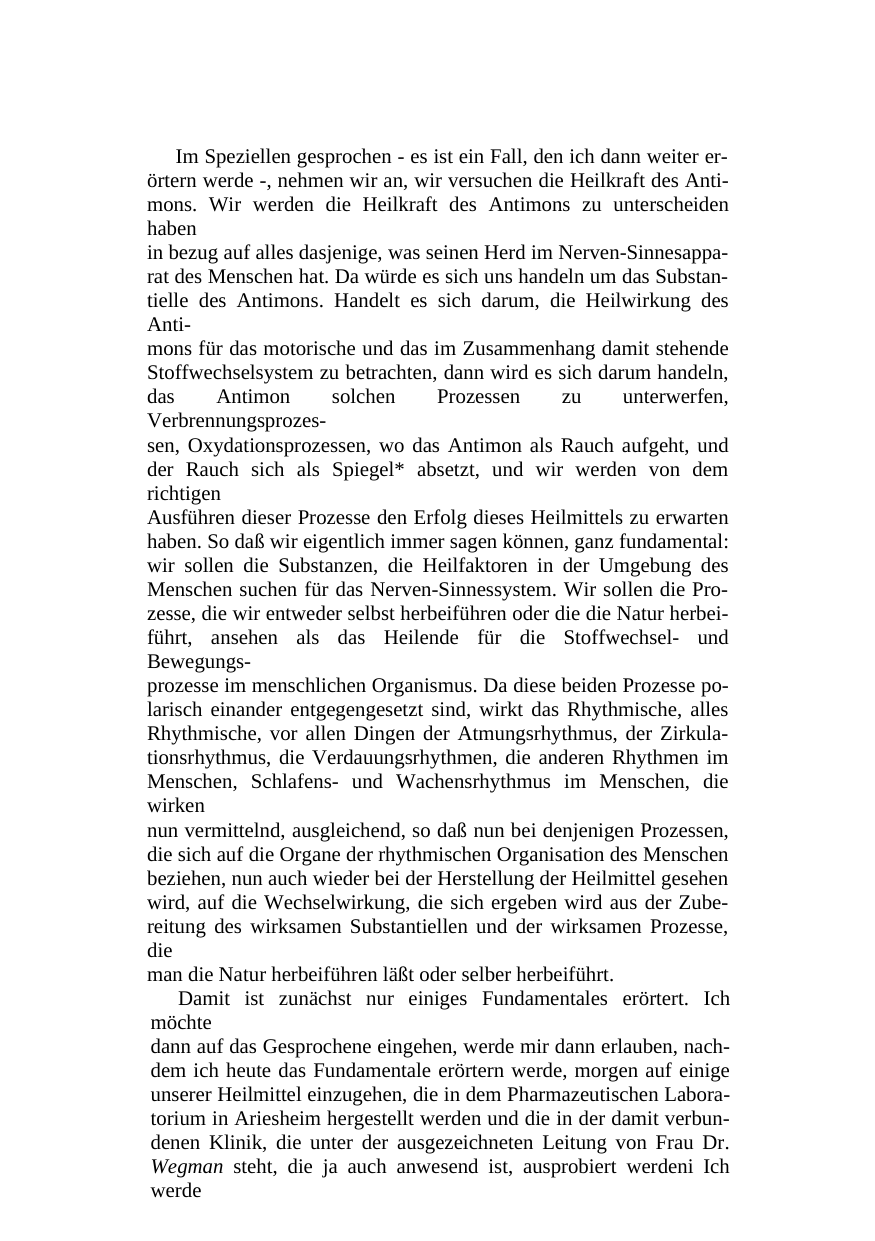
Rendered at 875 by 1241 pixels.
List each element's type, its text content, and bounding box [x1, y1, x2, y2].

text Damit ist zunächst nur einiges Fundamentales erörtert. Ich möchte dann auf das Gesprochene eingehen, werde mir dann erlauben, nach- dem ich heute das Fundamentale erörtern werde, morgen auf einige unserer Heilmittel einzugehen, die in dem Pharmazeutischen Labora- torium in Ariesheim hergestellt werden und die in der damit verbun- denen Klinik, die unter der ausgezeichneten Leitung von Frau Dr. Wegman steht, die ja auch anwesend ist, ausprobiert werdeni Ich werde [150, 986, 731, 1202]
text Im Speziellen gesprochen - es ist ein Fall, den ich dann weiter er- örtern werde -, nehmen wir an, wir versuchen die Heilkraft des Anti- mons. Wir werden die Heilkraft des Antimons zu unterscheiden haben in bezug auf alles dasjenige, was seinen Herd im Nerven-Sinnesappa- rat des Menschen hat. Da würde es sich uns handeln um das Substan- tielle des Antimons. Handelt es sich darum, die Heilwirkung des Anti- mons für das motorische und das im Zusammenhang damit stehende Stoffwechselsystem zu betrachten, dann wird es sich darum handeln, das Antimon solchen Prozessen zu unterwerfen, Verbrennungsprozes- sen, Oxydationsprozessen, wo das Antimon als Rauch aufgeht, und der Rauch sich als Spiegel* absetzt, und wir werden von dem richtigen Ausführen dieser Prozesse den Erfolg dieses Heilmittels zu erwarten haben. So daß wir eigentlich immer sagen können, ganz fundamental: wir sollen die Substanzen, die Heilfaktoren in der Umgebung des Menschen suchen für das Nerven-Sinnessystem. Wir sollen die Pro- zesse, die wir entweder selbst herbeiführen oder die die Natur herbei- führt, ansehen als das Heilende für die Stoffwechsel- und Bewegungs- prozesse im menschlichen Organismus. Da diese beiden Prozesse po- larisch einander entgegengesetzt sind, wirkt das Rhythmische, alles Rhythmische, vor allen Dingen der Atmungsrhythmus, der Zirkula- tionsrhythmus, die Verdauungsrhythmen, die anderen Rhythmen im Menschen, Schlafens- und Wachensrhythmus im Menschen, die wirken nun vermittelnd, ausgleichend, so daß nun bei denjenigen Prozessen, die sich auf die Organe der rhythmischen Organisation des Menschen beziehen, nun auch wieder bei der Herstellung der Heilmittel gesehen wird, auf die Wechselwirkung, die sich ergeben wird aus der Zube- reitung des wirksamen Substantiellen und der wirksamen Prozesse, die man die Natur herbeiführen läßt oder selber herbeiführt. [147, 144, 729, 986]
